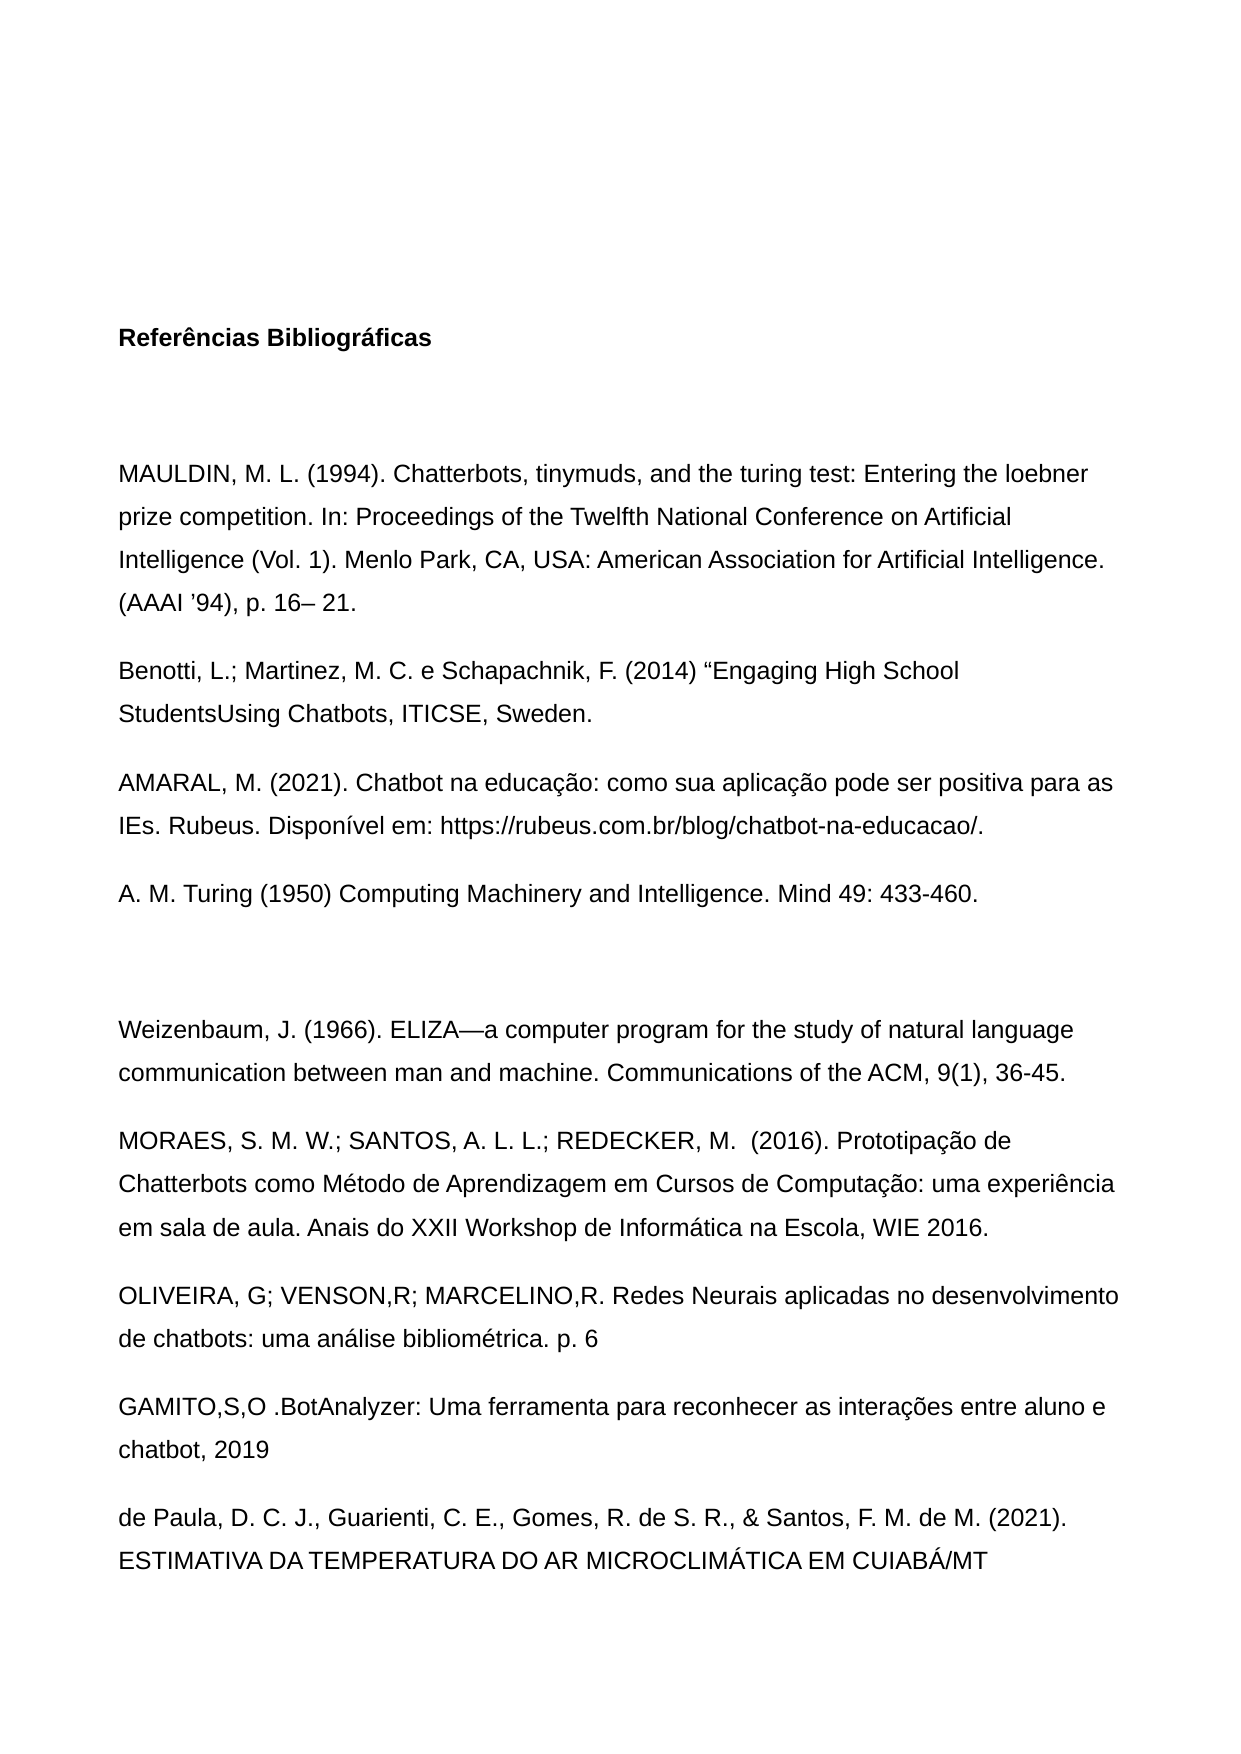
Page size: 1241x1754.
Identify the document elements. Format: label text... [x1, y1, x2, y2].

text de Paula, D. C. J., Guarienti, C. E., Gomes, R. de S. R., & Santos, F. M. de M. (2021). ESTIMATIVA DA TEMPERATURA DO AR MICROCLIMÁTICA EM CUIABÁ/MT [118, 1503, 1122, 1575]
text Weizenbaum, J. (1966). ELIZA—a computer program for the study of natural language communication between man and machine. Communications of the ACM, 9(1), 36-45. [118, 1015, 1122, 1087]
text MAULDIN, M. L. (1994). Chatterbots, tinymuds, and the turing test: Entering the loebner prize competition. In: Proceedings of the Twelfth National Conference on Artificial Intelligence (Vol. 1). Menlo Park, CA, USA: American Association for Artificial Intelligence. (AAAI ’94), p. 16– 21. [118, 459, 1122, 617]
text GAMITO,S,O .BotAnalyzer: Uma ferramenta para reconhecer as interações entre aluno e chatbot, 2019 [118, 1392, 1122, 1464]
text A. M. Turing (1950) Computing Machinery and Intelligence. Mind 49: 433-460. [118, 879, 1122, 907]
text OLIVEIRA, G; VENSON,R; MARCELINO,R. Redes Neurais aplicadas no desenvolvimento de chatbots: uma análise bibliométrica. p. 6 [118, 1281, 1122, 1352]
text Benotti, L.; Martinez, M. C. e Schapachnik, F. (2014) “Engaging High School StudentsUsing Chatbots, ITICSE, Sweden. [118, 656, 1122, 728]
text MORAES, S. M. W.; SANTOS, A. L. L.; REDECKER, M. (2016). Prototipação de Chatterbots como Método de Aprendizagem em Cursos de Computação: uma experiência em sala de aula. Anais do XXII Workshop de Informática na Escola, WIE 2016. [118, 1126, 1122, 1241]
text AMARAL, M. (2021). Chatbot na educação: como sua aplicação pode ser positiva para as IEs. Rubeus. Disponível em: https://rubeus.com.br/blog/chatbot-na-educacao/. [118, 767, 1122, 839]
text Referências Bibliográficas [118, 322, 1122, 351]
